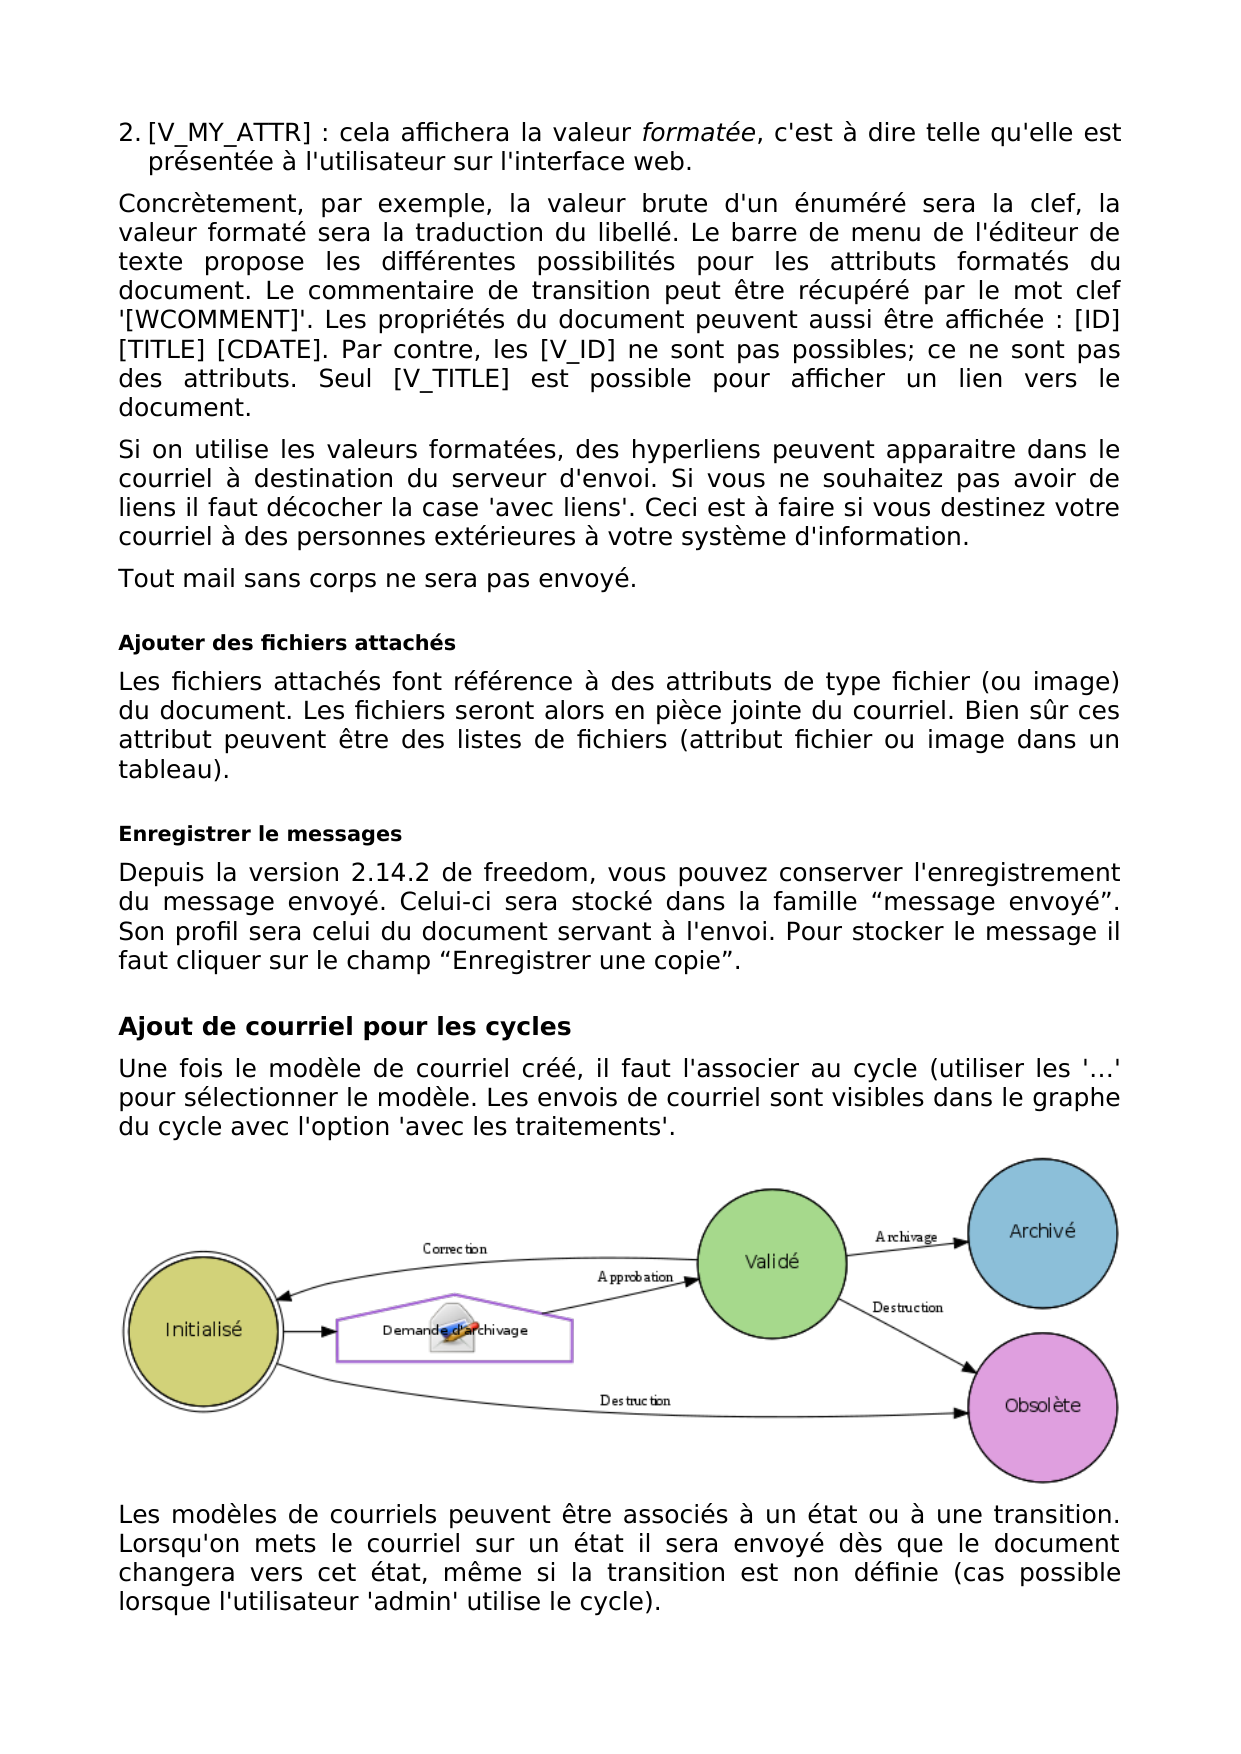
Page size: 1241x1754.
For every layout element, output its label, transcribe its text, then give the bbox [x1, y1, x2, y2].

list [V_MY_ATTR] : cela affichera la valeur formatée, c'est à dire telle qu'elle est présentée à l'utilisateur sur l'interface web. [118, 118, 1122, 176]
subtitle Ajout de courriel pour les cycles [118, 1012, 1122, 1042]
text Les fichiers attachés font référence à des attributs de type fichier (ou image) du document. Les fichiers seront alors en pièce jointe du courriel. Bien sûr ces attribut peuvent être des listes de fichiers (attribut fichier ou image dans un tableau). [118, 667, 1122, 784]
text Tout mail sans corps ne sera pas envoyé. [118, 564, 1122, 593]
text Depuis la version 2.14.2 de freedom, vous pouvez conserver l'enregistrement du message envoyé. Celui-ci sera stocké dans la famille “message envoyé”. Son profil sera celui du document servant à l'envoi. Pour stocker le message il faut cliquer sur le champ “Enregistrer une copie”. [118, 858, 1122, 975]
text Si on utilise les valeurs formatées, des hyperliens peuvent apparaitre dans le courriel à destination du serveur d'envoi. Si vous ne souhaitez pas avoir de liens il faut décocher la case 'avec liens'. Ceci est à faire si vous destinez votre courriel à des personnes extérieures à votre système d'information. [118, 435, 1122, 551]
text Une fois le modèle de courriel créé, il faut l'associer au cycle (utiliser les '…' pour sélectionner le modèle. Les envois de courriel sont visibles dans le graphe du cycle avec l'option 'avec les traitements'. [118, 1054, 1122, 1142]
text Les modèles de courriels peuvent être associés à un état ou à une transition. Lorsqu'on mets le courriel sur un état il sera envoyé dès que le document changera vers cet état, même si la transition est non définie (cas possible lorsque l'utilisateur 'admin' utilise le cycle). [118, 1500, 1122, 1617]
subtitle Ajouter des fichiers attachés [118, 631, 1122, 655]
text Concrètement, par exemple, la valeur brute d'un énuméré sera la clef, la valeur formaté sera la traduction du libellé. Le barre de menu de l'éditeur de texte propose les différentes possibilités pour les attributs formatés du document. Le commentaire de transition peut être récupéré par le mot clef '[WCOMMENT]'. Les propriétés du document peuvent aussi être affichée : [ID] [TITLE] [CDATE]. Par contre, les [V_ID] ne sont pas possibles; ce ne sont pas des attributs. Seul [V_TITLE] est possible pour afficher un lien vers le document. [118, 189, 1122, 422]
subtitle Enregistrer le messages [118, 822, 1122, 846]
picture [118, 1154, 1123, 1488]
